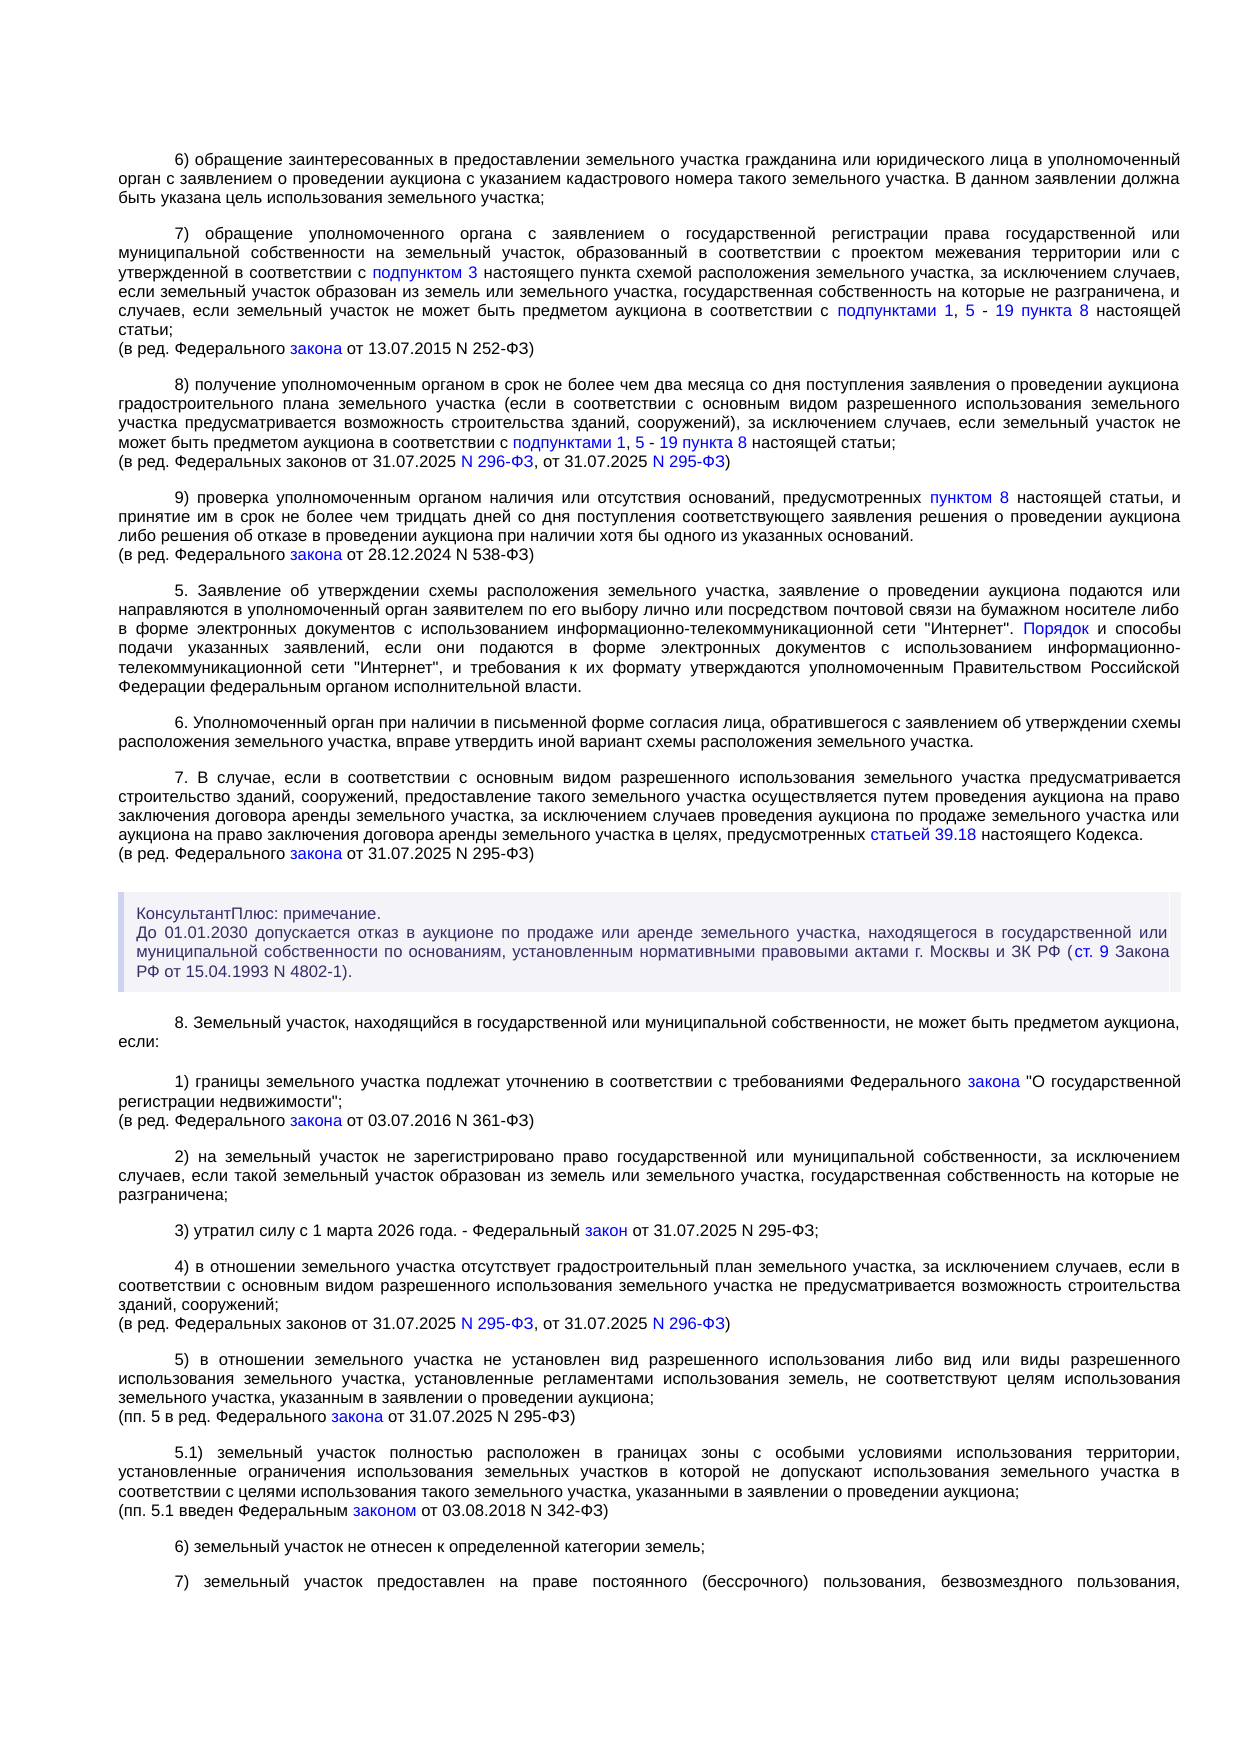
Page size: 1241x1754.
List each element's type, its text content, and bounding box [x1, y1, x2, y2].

text 5.1) земельный участок полностью расположен в границах зоны с особыми условиями использования территории, установленные ограничения использования земельных участков в которой не допускают использования земельного участка в соответствии с целями использования такого земельного участка, указанными в заявлении о проведении аукциона; [118, 1443, 1181, 1501]
text 4) в отношении земельного участка отсутствует градостроительный план земельного участка, за исключением случаев, если в соответствии с основным видом разрешенного использования земельного участка не предусматривается возможность строительства зданий, сооружений; [118, 1256, 1181, 1314]
text 3) утратил силу с 1 марта 2026 года. - Федеральный закон от 31.07.2025 N 295-ФЗ; [118, 1221, 1181, 1240]
text 8. Земельный участок, находящийся в государственной или муниципальной собственности, не может быть предметом аукциона, если: [118, 1013, 1181, 1051]
text 7. В случае, если в соответствии с основным видом разрешенного использования земельного участка предусматривается строительство зданий, сооружений, предоставление такого земельного участка осуществляется путем проведения аукциона на право заключения договора аренды земельного участка, за исключением случаев проведения аукциона по продаже земельного участка или аукциона на право заключения договора аренды земельного участка в целях, предусмотренных статьей 39.18 настоящего Кодекса. [118, 767, 1181, 844]
text 5) в отношении земельного участка не установлен вид разрешенного использования либо вид или виды разрешенного использования земельного участка, установленные регламентами использования земель, не соответствуют целям использования земельного участка, указанным в заявлении о проведении аукциона; [118, 1350, 1181, 1407]
text (в ред. Федерального закона от 28.12.2024 N 538-ФЗ) [118, 545, 1181, 564]
text (в ред. Федеральных законов от 31.07.2025 N 295-ФЗ, от 31.07.2025 N 296-ФЗ) [118, 1314, 1181, 1333]
text (в ред. Федеральных законов от 31.07.2025 N 296-ФЗ, от 31.07.2025 N 295-ФЗ) [118, 452, 1181, 471]
text 1) границы земельного участка подлежат уточнению в соответствии с требованиями Федерального закона "О государственной регистрации недвижимости"; [118, 1072, 1181, 1111]
text (в ред. Федерального закона от 31.07.2025 N 295-ФЗ) [118, 844, 1181, 863]
text 7) земельный участок предоставлен на праве постоянного (бессрочного) пользования, безвозмездного пользования, [118, 1572, 1181, 1591]
text (пп. 5 в ред. Федерального закона от 31.07.2025 N 295-ФЗ) [118, 1407, 1181, 1426]
table_header [118, 892, 124, 992]
text 8) получение уполномоченным органом в срок не более чем два месяца со дня поступления заявления о проведении аукциона градостроительного плана земельного участка (если в соответствии с основным видом разрешенного использования земельного участка предусматривается возможность строительства зданий, сооружений), за исключением случаев, если земельный участок не может быть предметом аукциона в соответствии с подпунктами 1, 5 - 19 пункта 8 настоящей статьи; [118, 375, 1181, 452]
table_header [124, 892, 136, 992]
text 9) проверка уполномоченным органом наличия или отсутствия оснований, предусмотренных пунктом 8 настоящей статьи, и принятие им в срок не более чем тридцать дней со дня поступления соответствующего заявления решения о проведении аукциона либо решения об отказе в проведении аукциона при наличии хотя бы одного из указанных оснований. [118, 487, 1181, 545]
table_header КонсультантПлюс: примечание. До 01.01.2030 допускается отказ в аукционе по продаже или аренде земельного участка, находящегося в государственной или муниципальной собственности по основаниям, установленным нормативными правовыми актами г. Москвы и ЗК РФ (ст. 9 Закона РФ от 15.04.1993 N 4802-1). [136, 892, 1169, 992]
text 6) земельный участок не отнесен к определенной категории земель; [118, 1536, 1181, 1556]
text 6. Уполномоченный орган при наличии в письменной форме согласия лица, обратившегося с заявлением об утверждении схемы расположения земельного участка, вправе утвердить иной вариант схемы расположения земельного участка. [118, 712, 1181, 751]
text 7) обращение уполномоченного органа с заявлением о государственной регистрации права государственной или муниципальной собственности на земельный участок, образованный в соответствии с проектом межевания территории или с утвержденной в соответствии с подпунктом 3 настоящего пункта схемой расположения земельного участка, за исключением случаев, если земельный участок образован из земель или земельного участка, государственная собственность на которые не разграничена, и случаев, если земельный участок не может быть предметом аукциона в соответствии с подпунктами 1, 5 - 19 пункта 8 настоящей статьи; [118, 224, 1181, 339]
text (пп. 5.1 введен Федеральным законом от 03.08.2018 N 342-ФЗ) [118, 1501, 1181, 1520]
text 2) на земельный участок не зарегистрировано право государственной или муниципальной собственности, за исключением случаев, если такой земельный участок образован из земель или земельного участка, государственная собственность на которые не разграничена; [118, 1146, 1181, 1204]
table_header [1170, 892, 1181, 992]
text 5. Заявление об утверждении схемы расположения земельного участка, заявление о проведении аукциона подаются или направляются в уполномоченный орган заявителем по его выбору лично или посредством почтовой связи на бумажном носителе либо в форме электронных документов с использованием информационно-телекоммуникационной сети "Интернет". Порядок и способы подачи указанных заявлений, если они подаются в форме электронных документов с использованием информационно-телекоммуникационной сети "Интернет", и требования к их формату утверждаются уполномоченным Правительством Российской Федерации федеральным органом исполнительной власти. [118, 581, 1181, 696]
text (в ред. Федерального закона от 03.07.2016 N 361-ФЗ) [118, 1111, 1181, 1130]
text 6) обращение заинтересованных в предоставлении земельного участка гражданина или юридического лица в уполномоченный орган с заявлением о проведении аукциона с указанием кадастрового номера такого земельного участка. В данном заявлении должна быть указана цель использования земельного участка; [118, 150, 1181, 207]
text (в ред. Федерального закона от 13.07.2015 N 252-ФЗ) [118, 339, 1181, 358]
